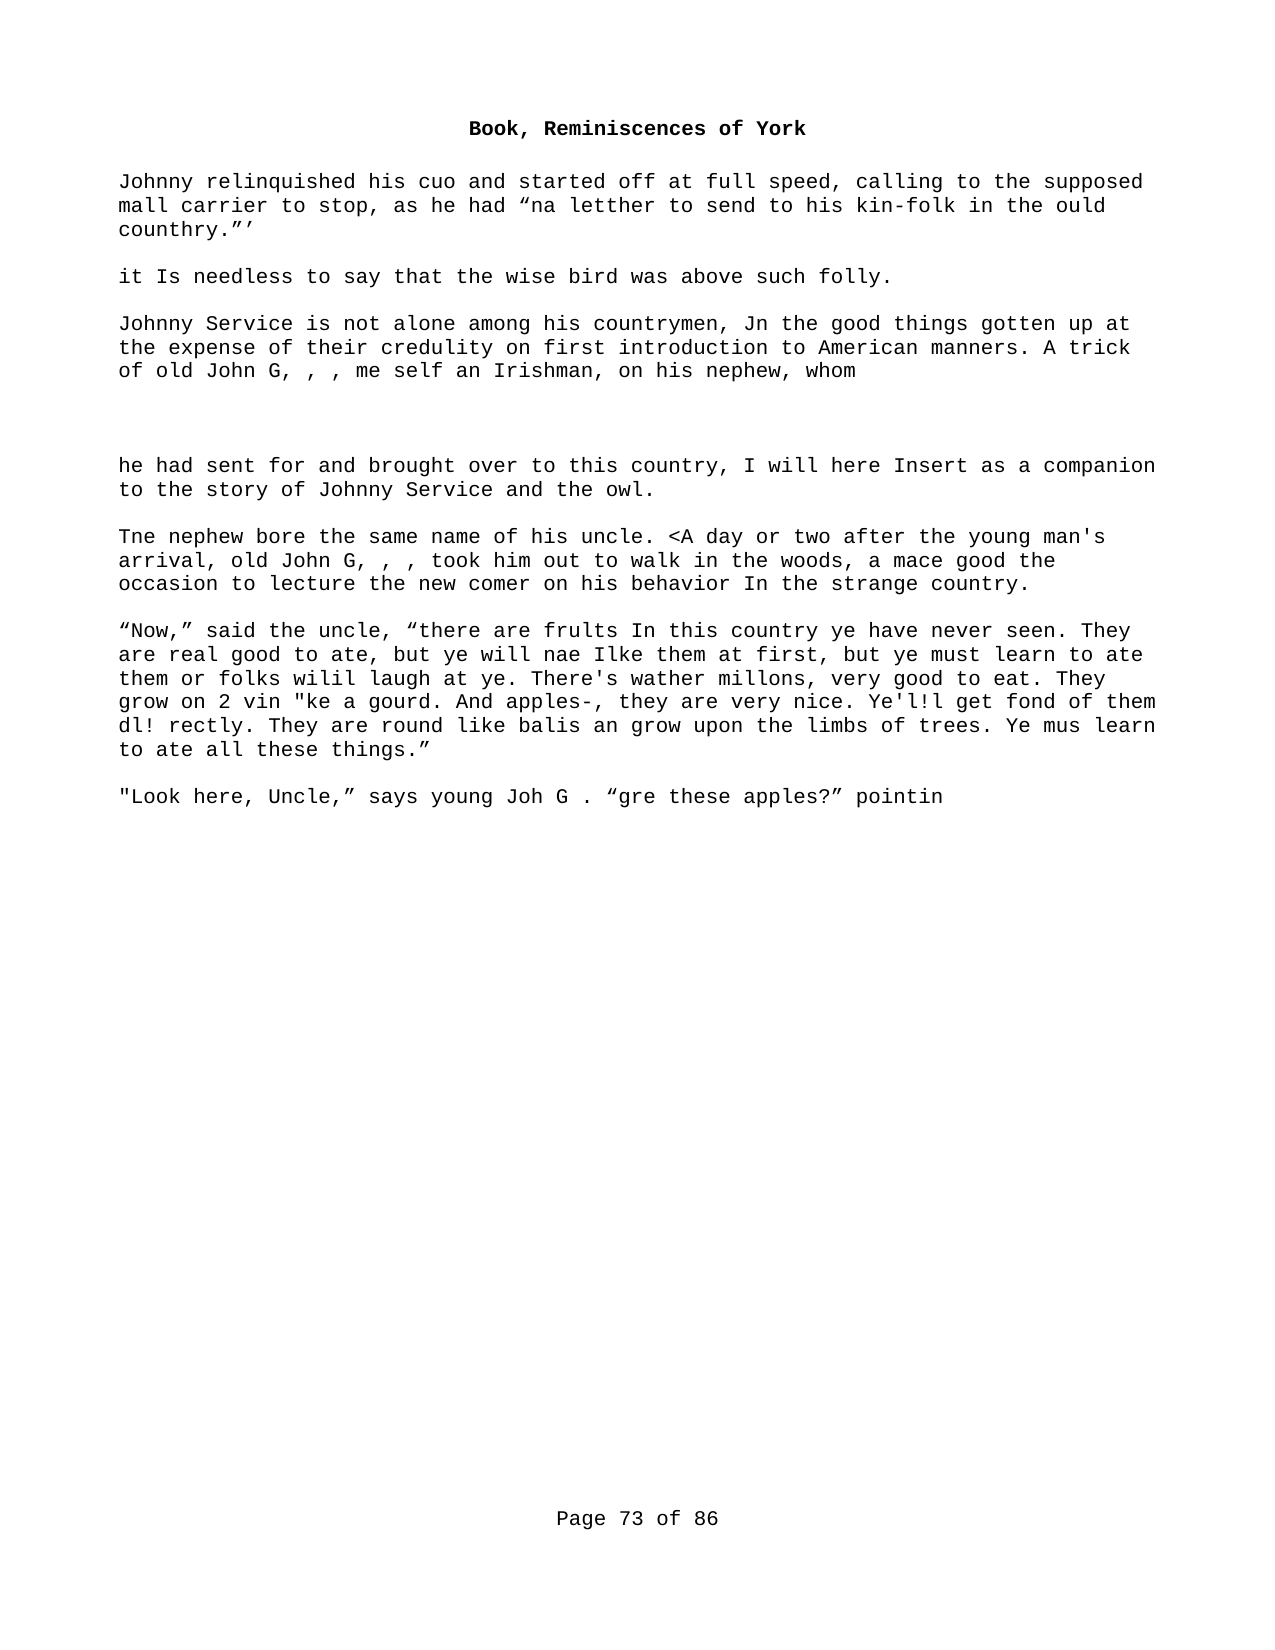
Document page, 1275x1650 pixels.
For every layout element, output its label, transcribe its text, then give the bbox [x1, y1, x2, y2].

text Johnny Service is not alone among his countrymen, Jn the good things gotten up at the expense of their credulity on first introduction to American manners. A trick of old John G, , , me self an Irishman, on his nephew, whom [118, 313, 1157, 384]
text “Now,” said the uncle, “there are frults In this country ye have never seen. They are real good to ate, but ye will nae Ilke them at first, but ye must learn to ate them or folks wilil laugh at ye. There's wather millons, very good to eat. They grow on 2 vin "ke a gourd. And apples-, they are very nice. Ye'l!l get fond of them dl! rectly. They are round like balis an grow upon the limbs of trees. Ye mus learn to ate all these things.” [118, 621, 1157, 762]
text he had sent for and brought over to this country, I will here Insert as a companion to the story of Johnny Service and the owl. [118, 455, 1157, 502]
text it Is needless to say that the wise bird was above such folly. [118, 266, 1157, 289]
text Johnny relinquished his cuo and started off at full speed, calling to the supposed mall carrier to stop, as he had “na letther to send to his kin-folk in the ould counthry.”’ [118, 171, 1157, 242]
text "Look here, Uncle,” says young Joh G . “gre these apples?” pointin [118, 786, 1157, 810]
text Tne nephew bore the same name of his uncle. <A day or two after the young man's arrival, old John G, , , took him out to walk in the woods, a mace good the occasion to lecture the new comer on his behavior In the strange country. [118, 526, 1157, 597]
